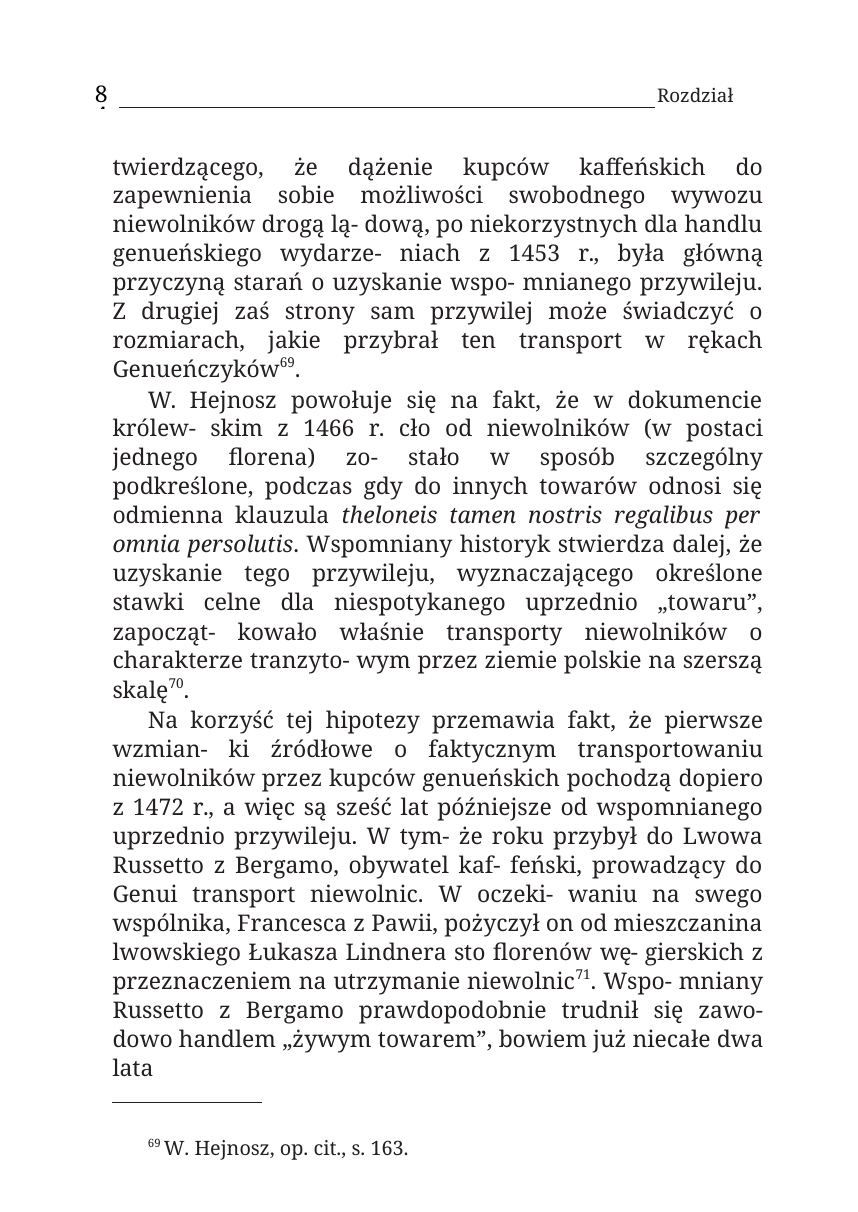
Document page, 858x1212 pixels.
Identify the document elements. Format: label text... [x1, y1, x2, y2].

text twierdzącego, że dążenie kupców kaffeńskich do zapewnienia sobie możliwości swobodnego wywozu niewolników drogą lą- dową, po niekorzystnych dla handlu genueńskiego wydarze- niach z 1453 r., była główną przyczyną starań o uzyskanie wspo- mnianego przywileju. Z drugiej zaś strony sam przywilej może świadczyć o rozmiarach, jakie przybrał ten transport w rękach Genueńczyków69. [112, 152, 763, 384]
text W. Hejnosz powołuje się na fakt, że w dokumencie królew- skim z 1466 r. cło od niewolników (w postaci jednego florena) zo- stało w sposób szczególny podkreślone, podczas gdy do innych towarów odnosi się odmienna klauzula theloneis tamen nostris regalibus per omnia persolutis. Wspomniany historyk stwierdza dalej, że uzyskanie tego przywileju, wyznaczającego określone stawki celne dla niespotykanego uprzednio „towaru”, zapocząt- kowało właśnie transporty niewolników o charakterze tranzyto- wym przez ziemie polskie na szerszą skalę70. [112, 385, 763, 705]
text 69 W. Hejnosz, op. cit., s. 163. [148, 1135, 774, 1161]
text Na korzyść tej hipotezy przemawia fakt, że pierwsze wzmian- ki źródłowe o faktycznym transportowaniu niewolników przez kupców genueńskich pochodzą dopiero z 1472 r., a więc są sześć lat późniejsze od wspomnianego uprzednio przywileju. W tym- że roku przybył do Lwowa Russetto z Bergamo, obywatel kaf- feński, prowadzący do Genui transport niewolnic. W oczeki- waniu na swego wspólnika, Francesca z Pawii, pożyczył on od mieszczanina lwowskiego Łukasza Lindnera sto florenów wę- gierskich z przeznaczeniem na utrzymanie niewolnic71. Wspo- mniany Russetto z Bergamo prawdopodobnie trudnił się zawo- dowo handlem „żywym towarem”, bowiem już niecałe dwa lata [112, 706, 763, 1083]
